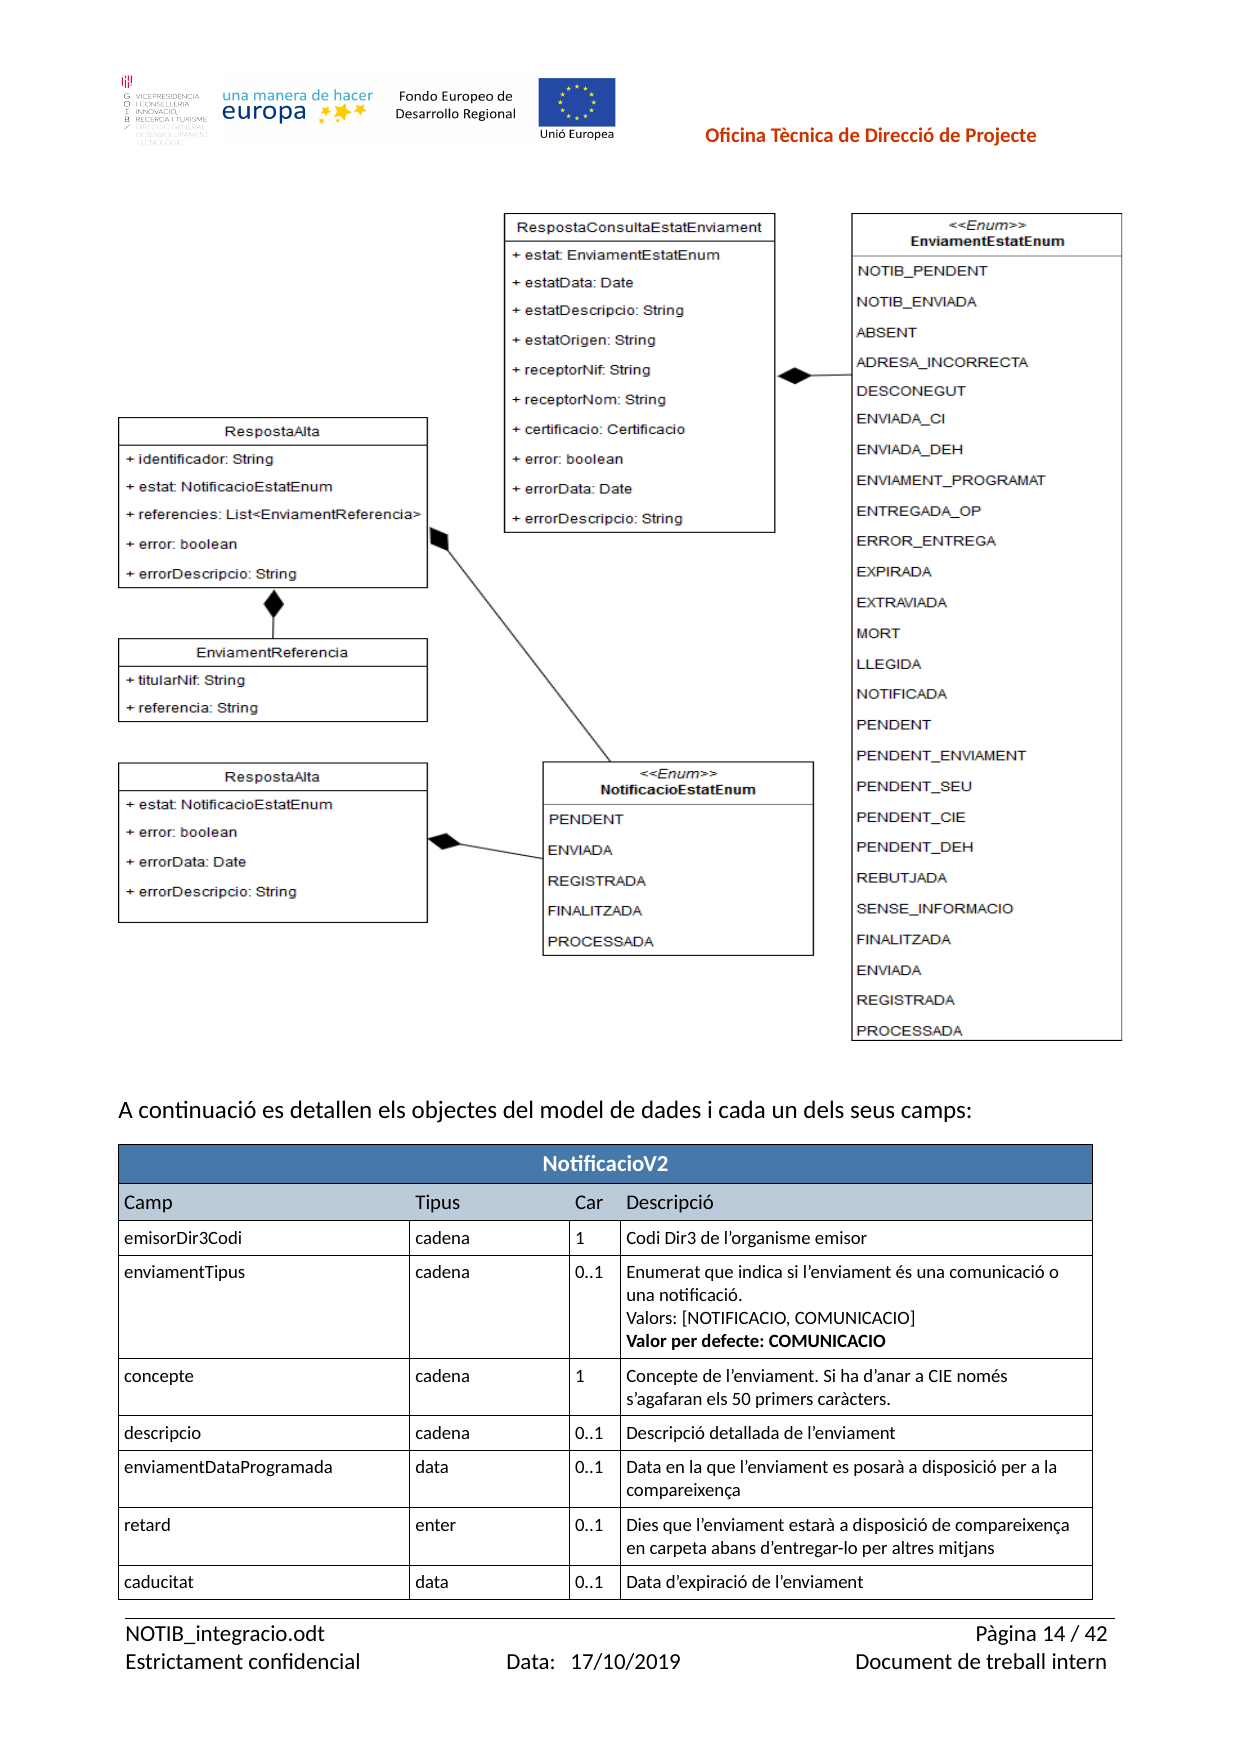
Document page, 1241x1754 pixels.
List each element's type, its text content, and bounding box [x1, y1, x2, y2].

table_cell Tipus [409, 1184, 569, 1220]
table_cell cadena [410, 1256, 569, 1358]
table_cell 0..1 [570, 1508, 620, 1565]
table_cell enter [410, 1508, 569, 1565]
table_cell Codi Dir3 de l’organisme emisor [621, 1221, 1092, 1255]
table_cell 0..1 [570, 1451, 620, 1507]
table_header NotificacioV2 [119, 1145, 1092, 1183]
table_cell Descripció [620, 1184, 1092, 1220]
picture [219, 73, 621, 147]
table_cell Descripció detallada de l’enviament [621, 1416, 1092, 1450]
table_cell cadena [410, 1221, 569, 1255]
table_cell 0..1 [570, 1416, 620, 1450]
table_cell Camp [119, 1184, 409, 1220]
picture [118, 73, 213, 147]
table_cell 1 [570, 1359, 620, 1415]
table_cell 1 [570, 1221, 620, 1255]
table_cell data [410, 1451, 569, 1507]
table_cell Data en la que l’enviament es posarà a disposició per a la compareixença [621, 1451, 1092, 1507]
table_cell 0..1 [570, 1566, 620, 1599]
table_cell cadena [410, 1359, 569, 1415]
text A continuació es detallen els objectes del model de dades i cada un dels seus camps: [118, 1094, 1122, 1125]
table_cell emisorDir3Codi [119, 1221, 409, 1255]
table_cell Dies que l’enviament estarà a disposició de compareixença en carpeta abans d’entregar-lo per altres mitjans [621, 1508, 1092, 1565]
table_cell concepte [119, 1359, 409, 1415]
table_cell enviamentTipus [119, 1256, 409, 1358]
table_cell Concepte de l’enviament. Si ha d’anar a CIE només s’agafaran els 50 primers caràcters. [621, 1359, 1092, 1415]
table_cell data [410, 1566, 569, 1599]
table_cell retard [119, 1508, 409, 1565]
table_cell Data d’expiració de l’enviament [621, 1566, 1092, 1599]
table_cell descripcio [119, 1416, 409, 1450]
table_cell enviamentDataProgramada [119, 1451, 409, 1507]
table_cell Enumerat que indica si l’enviament és una comunicació o una notificació. Valors: [NOTIFICACIO, COMUNICACIO] Valor per defecte: COMUNICACIO [621, 1256, 1092, 1358]
table_cell 0..1 [570, 1256, 620, 1358]
table_cell cadena [410, 1416, 569, 1450]
table_cell Car [569, 1184, 620, 1220]
picture [118, 213, 1123, 1041]
table_cell caducitat [119, 1566, 409, 1599]
